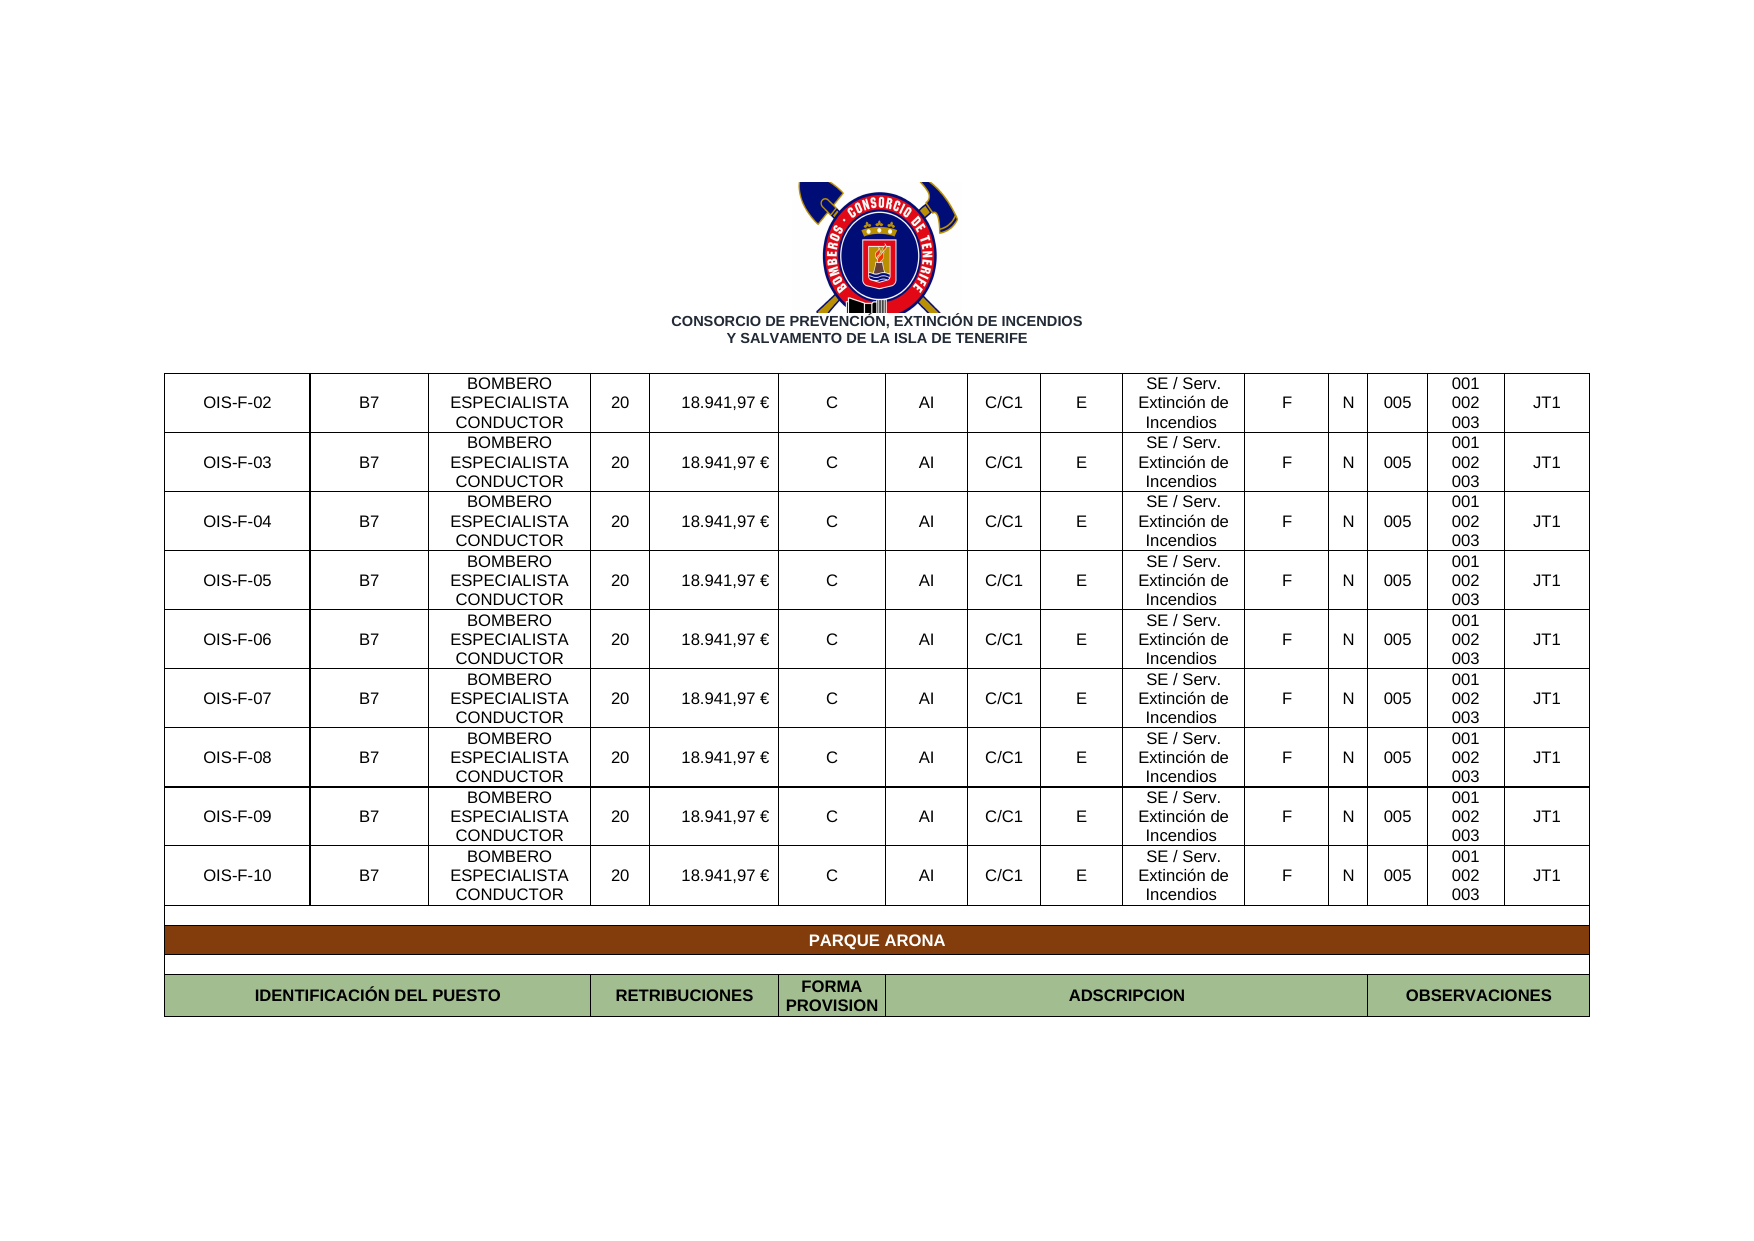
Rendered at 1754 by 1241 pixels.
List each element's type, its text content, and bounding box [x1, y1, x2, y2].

table_cell SE / Serv. Extinción de Incendios [1123, 669, 1244, 727]
table_cell 20 [591, 846, 649, 904]
table_cell F [1245, 728, 1328, 786]
table_cell BOMBERO ESPECIALISTA CONDUCTOR [429, 433, 590, 491]
table_cell BOMBERO ESPECIALISTA CONDUCTOR [429, 728, 590, 786]
table_cell AI [886, 610, 967, 668]
table_cell 18.941,97 € [650, 610, 778, 668]
table_cell E [1041, 788, 1122, 845]
table_cell C/C1 [968, 610, 1040, 668]
table_cell F [1245, 374, 1328, 432]
table_cell 20 [591, 669, 649, 727]
table_cell E [1041, 728, 1122, 786]
table_cell JT1 [1505, 433, 1589, 491]
table_cell BOMBERO ESPECIALISTA CONDUCTOR [429, 669, 590, 727]
table_cell B7 [311, 610, 428, 668]
table_cell F [1245, 669, 1328, 727]
table_cell B7 [311, 492, 428, 550]
table_cell OIS-F-07 [165, 669, 309, 727]
table_cell AI [886, 669, 967, 727]
table_cell 005 [1368, 846, 1427, 904]
table_cell B7 [311, 846, 428, 904]
table_cell 18.941,97 € [650, 728, 778, 786]
table_cell OIS-F-05 [165, 551, 309, 609]
table_cell AI [886, 551, 967, 609]
table_cell F [1245, 433, 1328, 491]
table_cell 001 002 003 [1428, 669, 1504, 727]
table_cell C/C1 [968, 669, 1040, 727]
table_cell 18.941,97 € [650, 846, 778, 904]
table_cell 20 [591, 551, 649, 609]
table_cell 001 002 003 [1428, 551, 1504, 609]
table_cell 005 [1368, 788, 1427, 845]
table_cell B7 [311, 788, 428, 845]
table_cell N [1329, 610, 1367, 668]
table_cell AI [886, 374, 967, 432]
table_cell 20 [591, 374, 649, 432]
table_cell 001 002 003 [1428, 492, 1504, 550]
table_cell JT1 [1505, 610, 1589, 668]
table_cell OIS-F-08 [165, 728, 309, 786]
table_cell N [1329, 433, 1367, 491]
table_cell 20 [591, 433, 649, 491]
table_cell C [779, 846, 885, 904]
table_cell BOMBERO ESPECIALISTA CONDUCTOR [429, 788, 590, 845]
table_cell BOMBERO ESPECIALISTA CONDUCTOR [429, 551, 590, 609]
table_cell 005 [1368, 669, 1427, 727]
table_cell OIS-F-02 [165, 374, 309, 432]
table_cell JT1 [1505, 788, 1589, 845]
table_cell OIS-F-09 [165, 788, 309, 845]
table_cell 18.941,97 € [650, 433, 778, 491]
table_cell N [1329, 728, 1367, 786]
table_cell PARQUE ARONA [165, 926, 1589, 954]
table_cell C/C1 [968, 728, 1040, 786]
table_cell 005 [1368, 492, 1427, 550]
table_cell SE / Serv. Extinción de Incendios [1123, 433, 1244, 491]
table_cell E [1041, 433, 1122, 491]
table_cell C/C1 [968, 788, 1040, 845]
table_cell 18.941,97 € [650, 551, 778, 609]
table_cell 005 [1368, 728, 1427, 786]
table_cell 005 [1368, 610, 1427, 668]
table_cell JT1 [1505, 728, 1589, 786]
table_cell B7 [311, 728, 428, 786]
table_cell JT1 [1505, 492, 1589, 550]
table_cell C/C1 [968, 551, 1040, 609]
table_cell F [1245, 846, 1328, 904]
table_cell 20 [591, 492, 649, 550]
table_cell N [1329, 669, 1367, 727]
table_cell C/C1 [968, 374, 1040, 432]
table_cell 18.941,97 € [650, 374, 778, 432]
table_cell SE / Serv. Extinción de Incendios [1123, 374, 1244, 432]
table_cell C [779, 374, 885, 432]
table_cell E [1041, 610, 1122, 668]
table_cell C [779, 788, 885, 845]
table_cell 001 002 003 [1428, 610, 1504, 668]
table_cell C/C1 [968, 492, 1040, 550]
table_cell SE / Serv. Extinción de Incendios [1123, 846, 1244, 904]
table_cell SE / Serv. Extinción de Incendios [1123, 492, 1244, 550]
table_cell N [1329, 788, 1367, 845]
table_cell E [1041, 669, 1122, 727]
table_cell BOMBERO ESPECIALISTA CONDUCTOR [429, 610, 590, 668]
table_cell C [779, 610, 885, 668]
table_cell 18.941,97 € [650, 788, 778, 845]
table_cell C [779, 492, 885, 550]
table_cell B7 [311, 669, 428, 727]
table_cell JT1 [1505, 551, 1589, 609]
table_cell 001 002 003 [1428, 846, 1504, 904]
table_cell AI [886, 433, 967, 491]
table_cell 005 [1368, 433, 1427, 491]
table_cell OBSERVACIONES [1368, 975, 1589, 1016]
table_cell ADSCRIPCION [886, 975, 1367, 1016]
table_cell OIS-F-04 [165, 492, 309, 550]
table_cell N [1329, 374, 1367, 432]
table_cell C [779, 551, 885, 609]
table_cell [165, 906, 1589, 925]
table_cell JT1 [1505, 374, 1589, 432]
table_cell 005 [1368, 551, 1427, 609]
table_cell BOMBERO ESPECIALISTA CONDUCTOR [429, 374, 590, 432]
table_cell AI [886, 788, 967, 845]
table_cell 20 [591, 610, 649, 668]
table_cell C [779, 728, 885, 786]
table_cell SE / Serv. Extinción de Incendios [1123, 610, 1244, 668]
table_cell 005 [1368, 374, 1427, 432]
table_cell 001 002 003 [1428, 433, 1504, 491]
table_cell B7 [311, 551, 428, 609]
table_cell B7 [311, 374, 428, 432]
table_cell 18.941,97 € [650, 492, 778, 550]
table_cell SE / Serv. Extinción de Incendios [1123, 728, 1244, 786]
table_cell C [779, 433, 885, 491]
table_cell C/C1 [968, 433, 1040, 491]
table_cell E [1041, 846, 1122, 904]
table_cell RETRIBUCIONES [591, 975, 778, 1016]
table_cell 001 002 003 [1428, 374, 1504, 432]
table_cell N [1329, 846, 1367, 904]
table_cell 20 [591, 728, 649, 786]
table_cell BOMBERO ESPECIALISTA CONDUCTOR [429, 492, 590, 550]
table_cell F [1245, 788, 1328, 845]
table_cell SE / Serv. Extinción de Incendios [1123, 551, 1244, 609]
table_cell N [1329, 551, 1367, 609]
table_cell 20 [591, 788, 649, 845]
table_cell 18.941,97 € [650, 669, 778, 727]
table_cell F [1245, 492, 1328, 550]
table_cell AI [886, 728, 967, 786]
table_cell 001 002 003 [1428, 728, 1504, 786]
table_cell [165, 955, 1589, 974]
table_cell OIS-F-06 [165, 610, 309, 668]
table_cell 001 002 003 [1428, 788, 1504, 845]
table_cell F [1245, 551, 1328, 609]
table_cell JT1 [1505, 846, 1589, 904]
table_cell AI [886, 492, 967, 550]
table_cell IDENTIFICACIÓN DEL PUESTO [165, 975, 590, 1016]
table_cell E [1041, 374, 1122, 432]
table_cell F [1245, 610, 1328, 668]
table_cell BOMBERO ESPECIALISTA CONDUCTOR [429, 846, 590, 904]
table_cell E [1041, 492, 1122, 550]
table_cell SE / Serv. Extinción de Incendios [1123, 788, 1244, 845]
table_cell B7 [311, 433, 428, 491]
table_cell OIS-F-03 [165, 433, 309, 491]
table_cell C/C1 [968, 846, 1040, 904]
table_cell FORMA PROVISION [779, 975, 885, 1016]
table_cell OIS-F-10 [165, 846, 309, 904]
table_cell E [1041, 551, 1122, 609]
table_cell AI [886, 846, 967, 904]
table_cell N [1329, 492, 1367, 550]
table_cell C [779, 669, 885, 727]
table_cell JT1 [1505, 669, 1589, 727]
